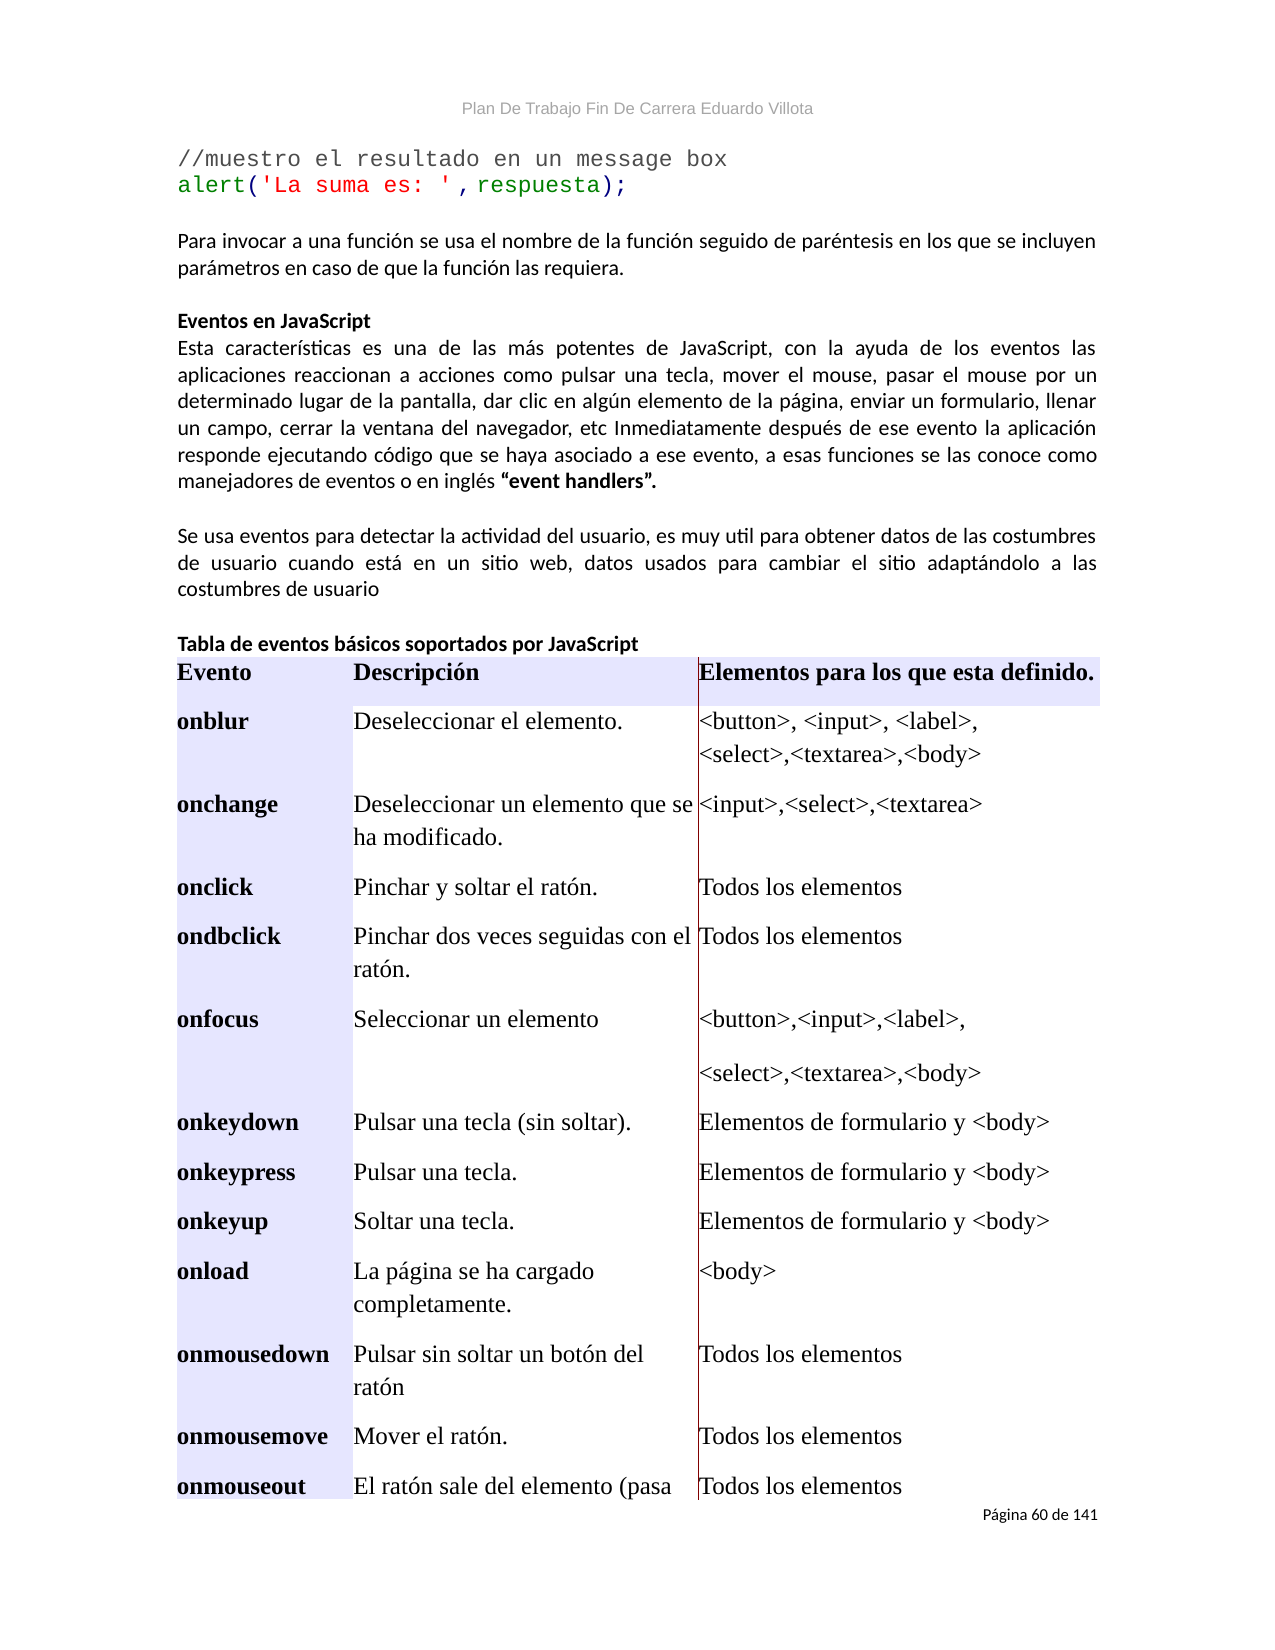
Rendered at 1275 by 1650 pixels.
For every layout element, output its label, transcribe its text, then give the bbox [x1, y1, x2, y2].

table_cell onkeypress [177, 1157, 353, 1206]
text Para invocar a una función se usa el nombre de la función seguido de paréntesis en los que se incluyen parámetros en caso de que la función las requiera. [177, 227, 1098, 281]
table_cell Elementos de formulario y <body> [699, 1157, 1100, 1206]
table_header Descripción [353, 657, 698, 706]
text Se usa eventos para detectar la actividad del usuario, es muy util para obtener datos de las costumbres de usuario cuando está en un sitio web, datos usados para cambiar el sitio adaptándolo a las costumbres de usuario [177, 522, 1098, 602]
table_cell El ratón sale del elemento (pasa [353, 1471, 698, 1499]
table_cell <button>,<input>,<label>, <select>,<textarea>,<body> [699, 1004, 1100, 1107]
table_header Elementos para los que esta definido. [699, 657, 1100, 706]
text Esta características es una de las más potentes de JavaScript, con la ayuda de los eventos las aplicaciones reaccionan a acciones como pulsar una tecla, mover el mouse, pasar el mouse por un determinado lugar de la pantalla, dar clic en algún elemento de la página, enviar un formulario, llenar un campo, cerrar la ventana del navegador, etc Inmediatamente después de ese evento la aplicación responde ejecutando código que se haya asociado a ese evento, a esas funciones se las conoce como manejadores de eventos o en inglés “event handlers”. [177, 334, 1098, 494]
table_cell Seleccionar un elemento [353, 1004, 698, 1107]
table_cell onmousemove [177, 1421, 353, 1471]
table_cell Todos los elementos [699, 921, 1100, 1004]
table_cell Soltar una tecla. [353, 1206, 698, 1256]
text //muestro el resultado en un message box [177, 148, 1098, 173]
table_cell Todos los elementos [699, 1421, 1100, 1471]
table_cell Todos los elementos [699, 1339, 1100, 1421]
table_cell La página se ha cargado completamente. [353, 1256, 698, 1339]
table_cell <input>,<select>,<textarea> [699, 789, 1100, 872]
table_cell onfocus [177, 1004, 353, 1107]
table_cell Mover el ratón. [353, 1421, 698, 1471]
text Tabla de eventos básicos soportados por JavaScript [177, 630, 1098, 657]
table_cell Todos los elementos [699, 1471, 1100, 1499]
table_cell onkeyup [177, 1206, 353, 1256]
table_cell onmousedown [177, 1339, 353, 1421]
table_cell Pinchar dos veces seguidas con el ratón. [353, 921, 698, 1004]
table_cell Deseleccionar un elemento que se ha modificado. [353, 789, 698, 872]
table_cell Todos los elementos [699, 872, 1100, 921]
table_cell onload [177, 1256, 353, 1339]
table_cell onclick [177, 872, 353, 921]
table_cell onblur [177, 706, 353, 789]
table_cell Pulsar sin soltar un botón del ratón [353, 1339, 698, 1421]
table_cell Elementos de formulario y <body> [699, 1206, 1100, 1256]
table_cell Pulsar una tecla. [353, 1157, 698, 1206]
table_cell Deseleccionar el elemento. [353, 706, 698, 789]
table_cell Pinchar y soltar el ratón. [353, 872, 698, 921]
table_cell Elementos de formulario y <body> [699, 1107, 1100, 1157]
table_cell Pulsar una tecla (sin soltar). [353, 1107, 698, 1157]
table_cell onkeydown [177, 1107, 353, 1157]
table_cell ondbclick [177, 921, 353, 1004]
table_cell onmouseout [177, 1471, 353, 1499]
table_cell <button>, <input>, <label>, <select>,<textarea>,<body> [699, 706, 1100, 789]
table_cell onchange [177, 789, 353, 872]
table_cell <body> [699, 1256, 1100, 1339]
table_header Evento [177, 657, 353, 706]
text Eventos en JavaScript [177, 307, 1098, 334]
text alert('La suma es: ' , respuesta); [177, 173, 1098, 199]
